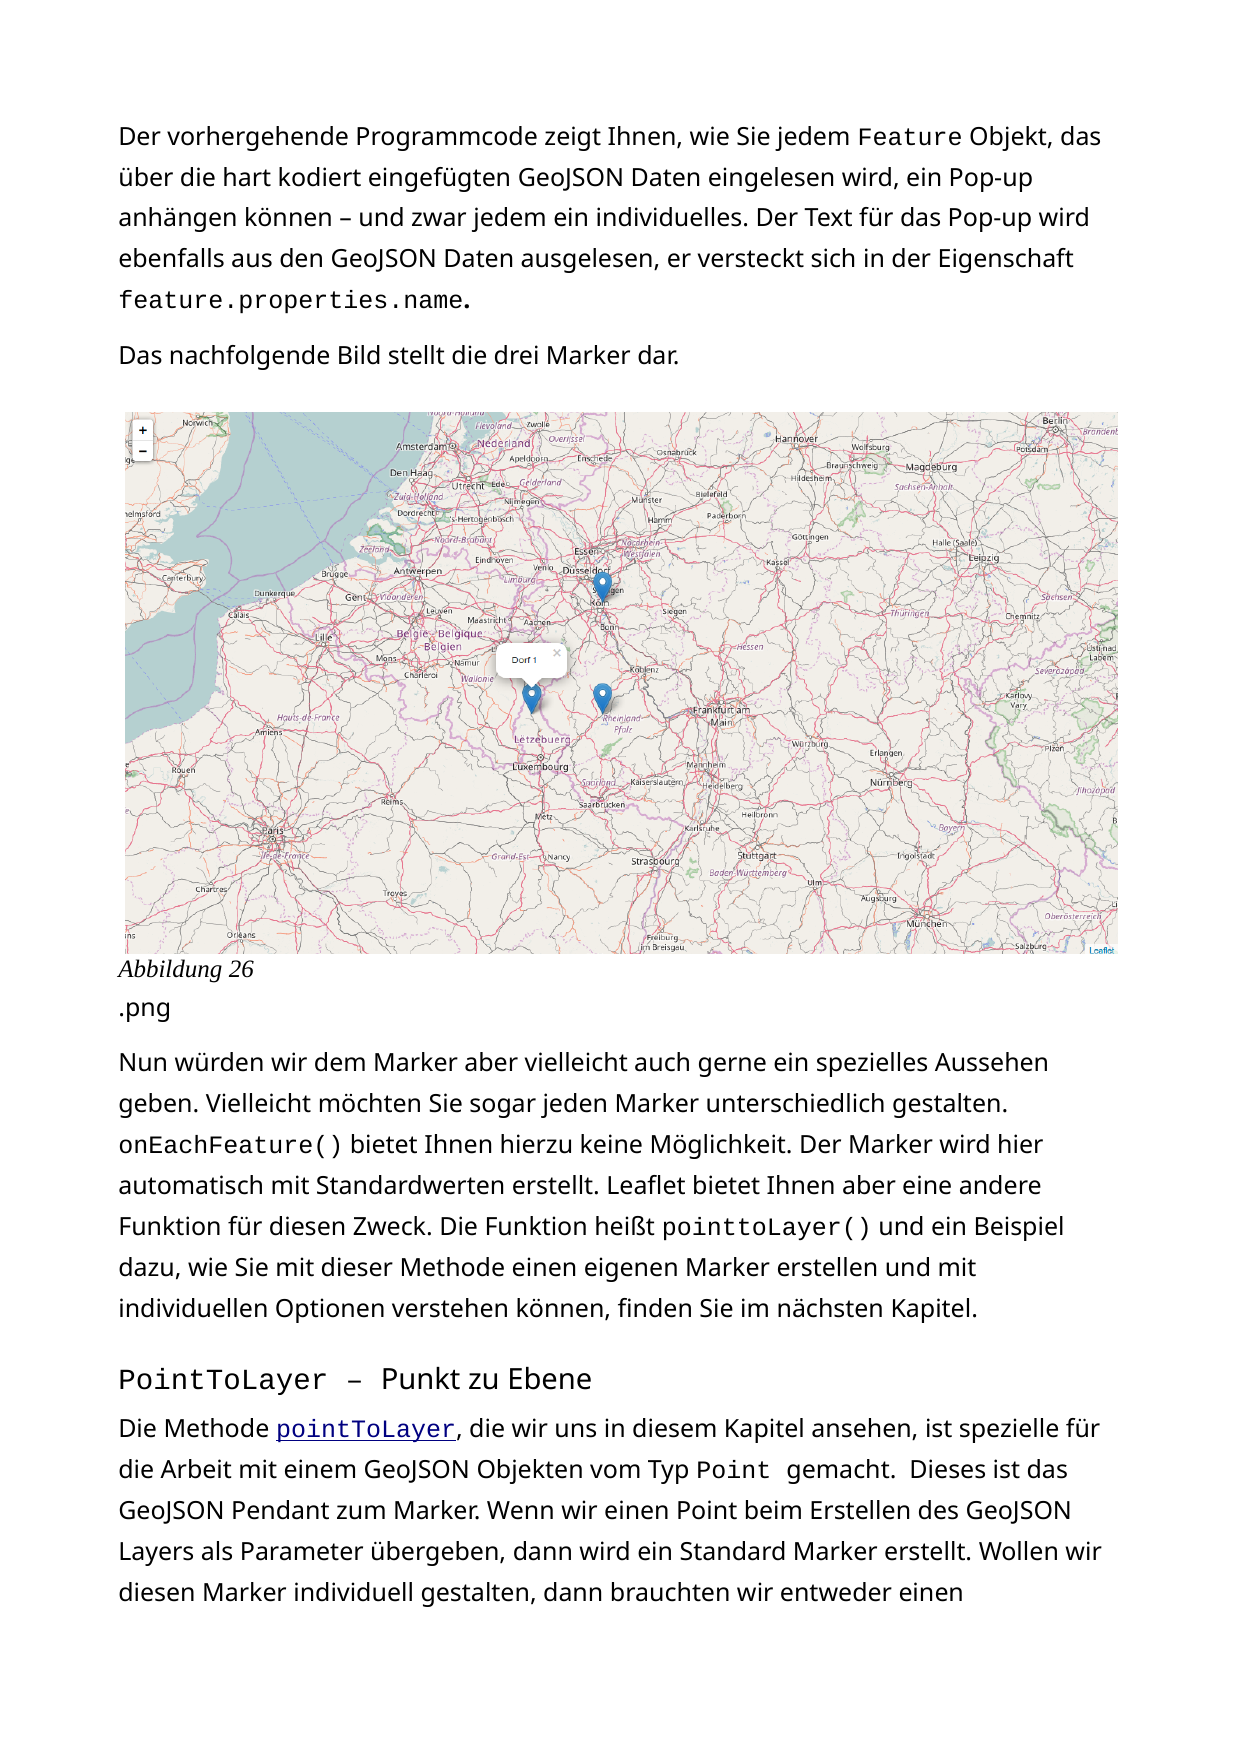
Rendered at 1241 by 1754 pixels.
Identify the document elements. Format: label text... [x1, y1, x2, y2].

picture [118, 405, 1123, 954]
text [118, 393, 1122, 405]
text Die Methode pointToLayer, die wir uns in diesem Kapitel ansehen, ist spezielle für die Arbeit mit einem GeoJSON Objekten vom Typ Point gemacht. Dieses ist das GeoJSON Pendant zum Marker. Wenn wir einen Point beim Erstellen des GeoJSON Layers als Parameter übergeben, dann wird ein Standard Marker erstellt. Wollen wir diesen Marker individuell gestalten, dann brauchten wir entweder einen [118, 1411, 1122, 1608]
text Das nachfolgende Bild stellt die drei Marker dar. [118, 337, 1122, 371]
text .png [118, 983, 1122, 1023]
text Abbildung 26 [118, 954, 1122, 983]
text Der vorhergehende Programmcode zeigt Ihnen, wie Sie jedem Feature Objekt, das über die hart kodiert eingefügten GeoJSON Daten eingelesen wird, ein Pop-up anhängen können – und zwar jedem ein individuelles. Der Text für das Pop-up wird ebenfalls aus den GeoJSON Daten ausgelesen, er versteckt sich in der Eigenschaft feature.properties.name. [118, 118, 1122, 316]
subtitle PointToLayer – Punkt zu Ebene [118, 1358, 1122, 1398]
text Nun würden wir dem Marker aber vielleicht auch gerne ein spezielles Aussehen geben. Vielleicht möchten Sie sogar jeden Marker unterschiedlich gestalten. onEachFeature() bietet Ihnen hierzu keine Möglichkeit. Der Marker wird hier automatisch mit Standardwerten erstellt. Leaflet bietet Ihnen aber eine andere Funktion für diesen Zweck. Die Funktion heißt pointtoLayer() und ein Beispiel dazu, wie Sie mit dieser Methode einen eigenen Marker erstellen und mit individuellen Optionen verstehen können, finden Sie im nächsten Kapitel. [118, 1045, 1122, 1324]
